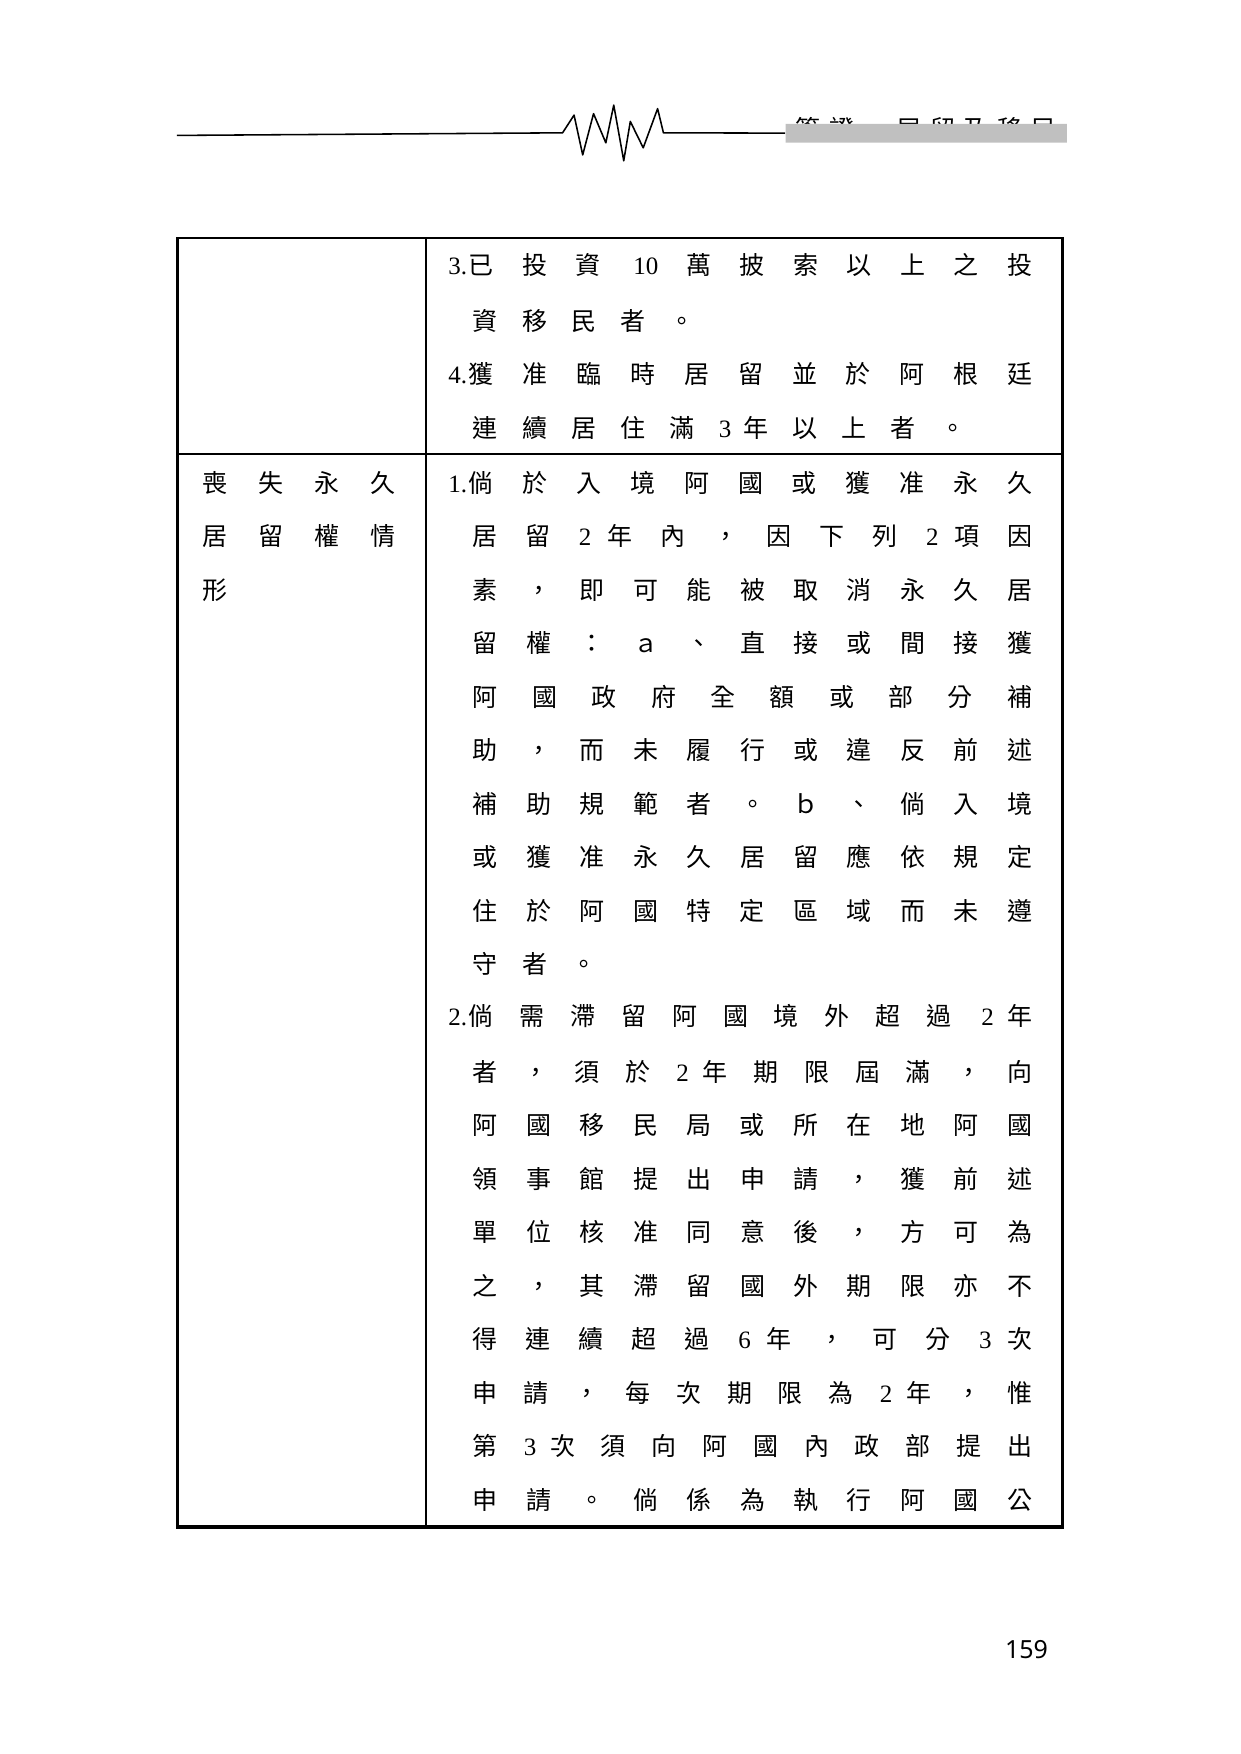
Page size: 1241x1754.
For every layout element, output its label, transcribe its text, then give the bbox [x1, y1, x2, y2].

table_cell 1. 倘於入境阿國或獲准永久居留2年內，因下列2項因素，即可能被取消永久居留權：ａ、直接或間接獲阿國政府全額或部分補助，而未履行或違反前述補助規範者。ｂ、倘入境或獲准永久居留應依規定住於阿國特定區域而未遵守者。 2. 倘需滯留阿國境外超過2年者，須於2年期限屆滿，向阿國移民局或所在地阿國領事館提出申請，獲前述單位核准同意後，方可為之，其滯留國外期限亦不得連續超過6年，可分3次申請，每次期限為2年，惟第3次須向阿國內政部提出申請。倘係為執行阿國公 [427, 455, 1061, 1525]
table_cell 喪失永久居留權情形 [179, 455, 425, 1525]
table_cell [179, 239, 425, 453]
table_cell 3. 已投資10萬披索以上之投資移民者。 4. 獲准臨時居留並於阿根廷連續居住滿3年以上者。 [427, 239, 1061, 453]
